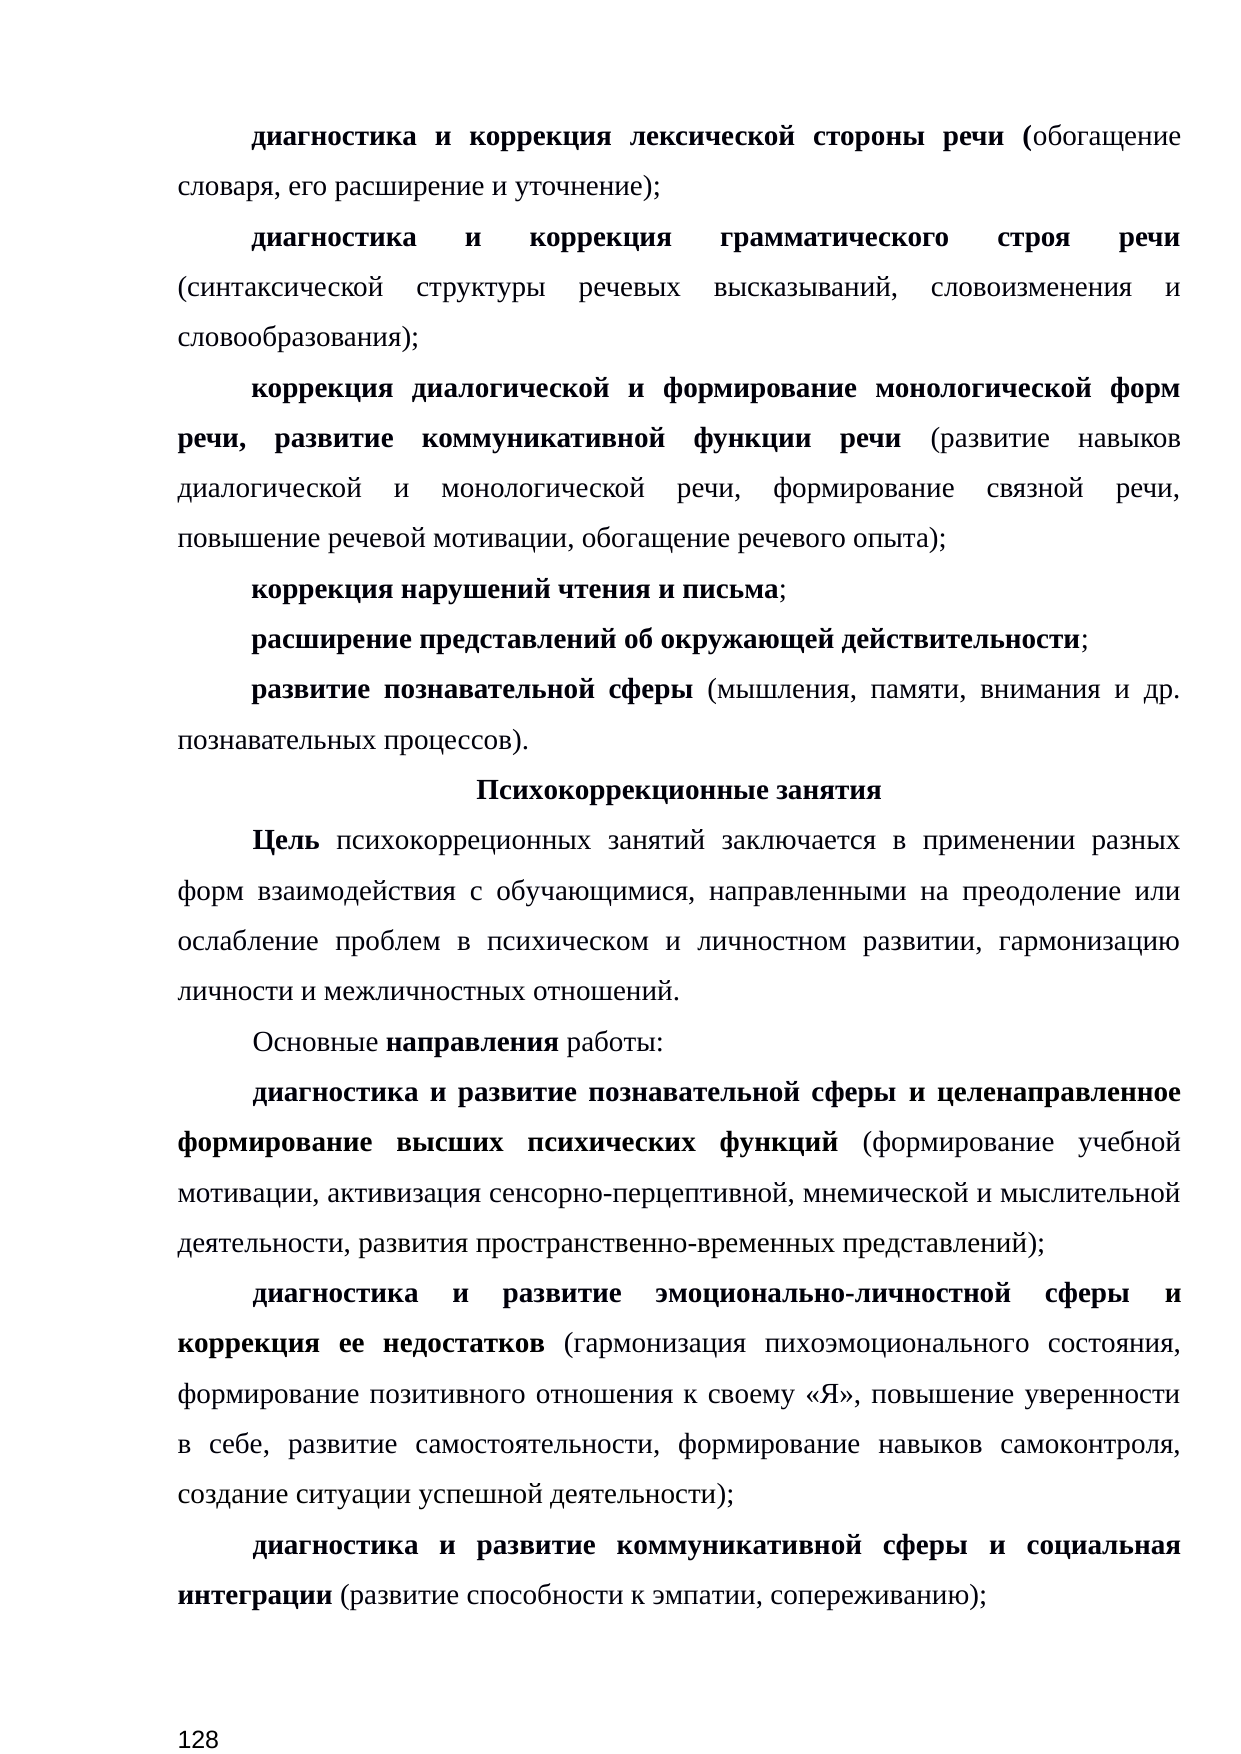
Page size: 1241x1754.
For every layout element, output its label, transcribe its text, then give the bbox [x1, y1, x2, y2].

text Основные направления работы: [177, 1024, 1181, 1057]
list расширение представлений об окружающей действительности; [177, 621, 1181, 655]
text диагностика и развитие коммуникативной сферы и социальная интеграции (развитие способности к эмпатии, сопереживанию); [177, 1527, 1181, 1611]
list коррекция нарушений чтения и письма; [177, 571, 1181, 604]
list коррекция диалогической и формирование монологической форм речи, развитие коммуникативной функции речи (развитие навыков диалогической и монологической речи, формирование связной речи, повышение речевой мотивации, обогащение речевого опыта); [177, 370, 1181, 554]
text Цель психокорреционных занятий заключается в применении разных форм взаимодействия с обучающимися, направленными на преодоление или ослабление проблем в психическом и личностном развитии, гармонизацию личности и межличностных отношений. [177, 822, 1181, 1007]
text Психокоррекционные занятия [177, 772, 1181, 806]
text диагностика и развитие познавательной сферы и целенаправленное формирование высших психических функций (формирование учебной мотивации, активизация сенсорно-перцептивной, мнемической и мыслительной деятельности, развития пространственно-временных представлений); [177, 1074, 1181, 1258]
list диагностика и коррекция грамматического строя речи (синтаксической структуры речевых высказываний, словоизменения и словообразования); [177, 219, 1181, 353]
list развитие познавательной сферы (мышления, памяти, внимания и др. познавательных процессов). [177, 672, 1181, 755]
list диагностика и коррекция лексической стороны речи (обогащение словаря, его расширение и уточнение); [177, 118, 1181, 202]
text диагностика и развитие эмоционально-личностной сферы и коррекция ее недостатков (гармонизация пихоэмоционального состояния, формирование позитивного отношения к своему «Я», повышение уверенности в себе, развитие самостоятельности, формирование навыков самоконтроля, создание ситуации успешной деятельности); [177, 1275, 1181, 1510]
